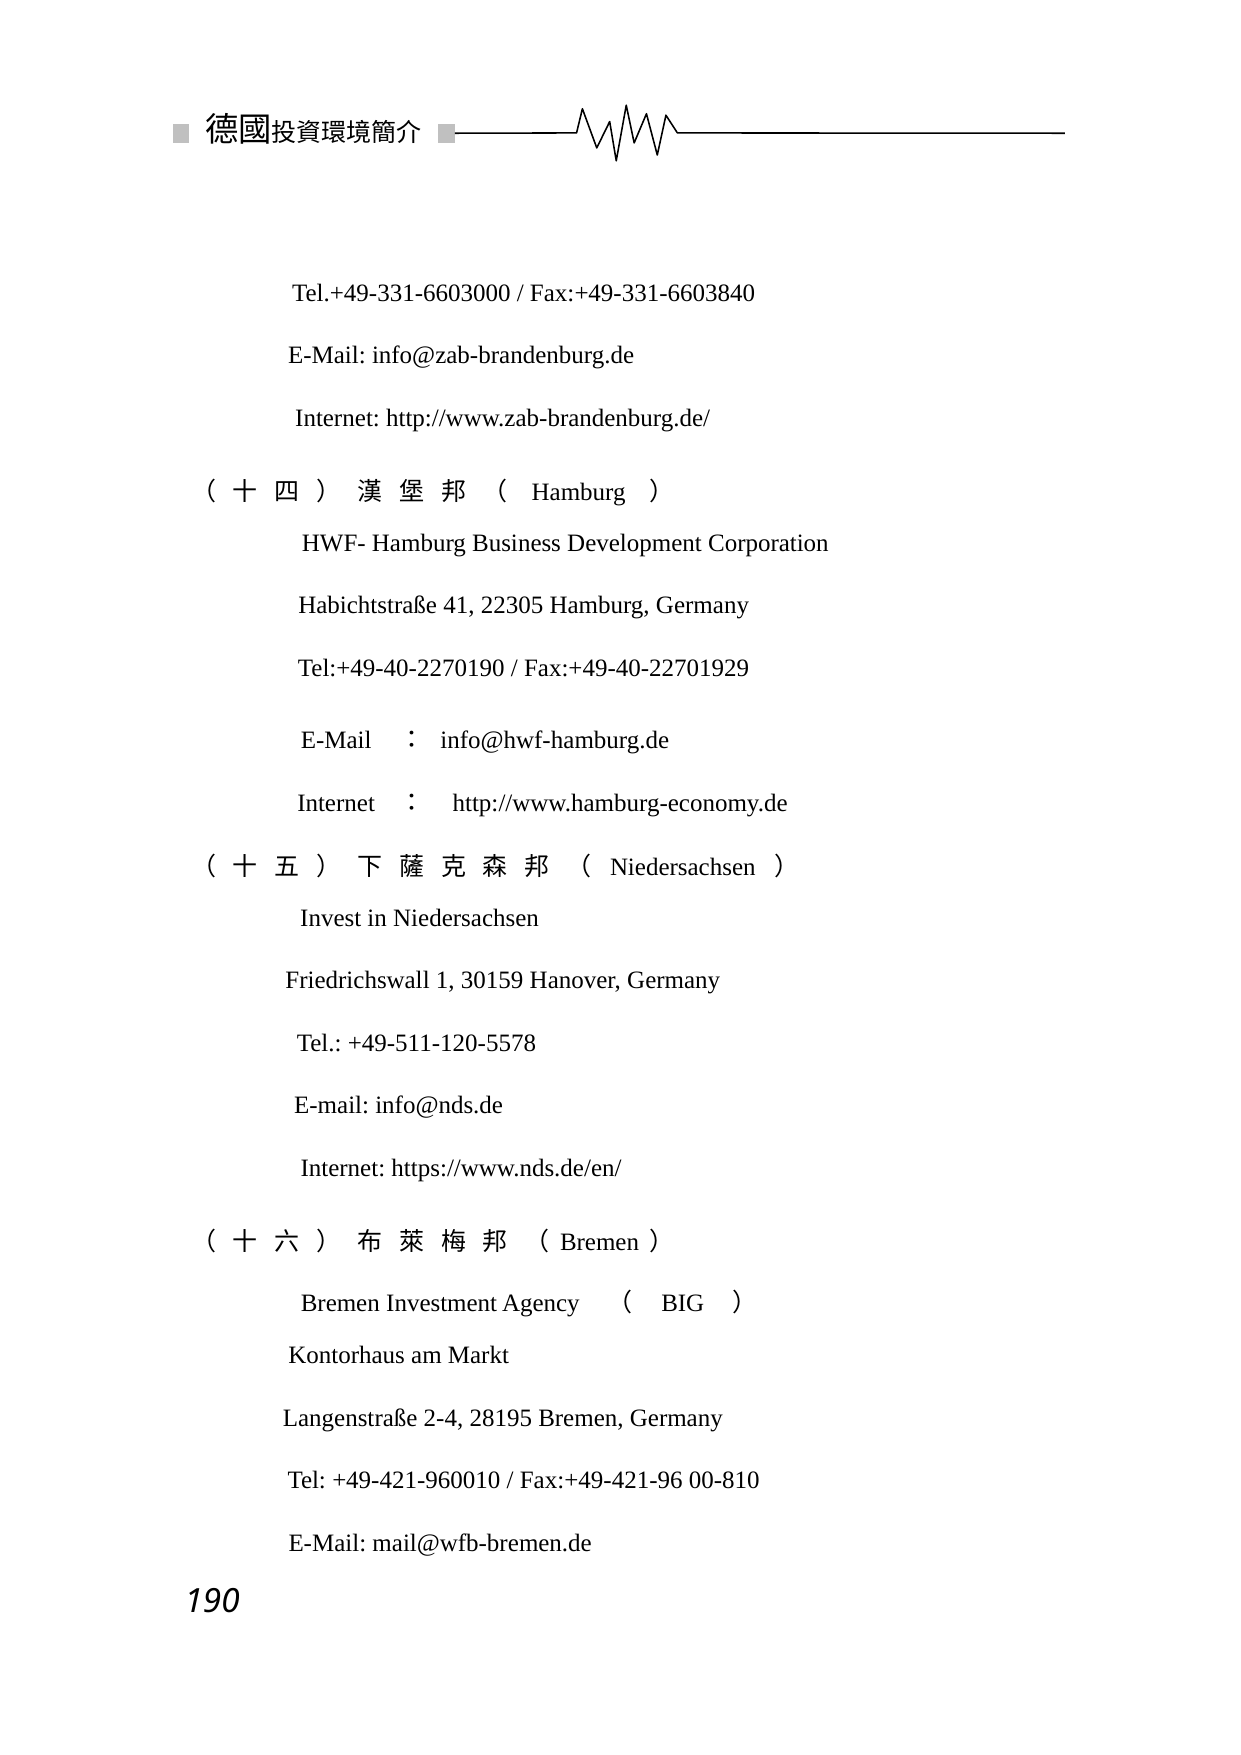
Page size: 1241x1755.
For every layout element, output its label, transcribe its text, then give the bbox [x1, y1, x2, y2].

text E-mail: info@nds.de [207, 1063, 1058, 1125]
text Internet：http://www.hamburg-economy.de [207, 750, 1058, 813]
text E-Mail：info@hwf-hamburg.de [207, 688, 1058, 750]
text E-Mail: mail@wfb-bremen.de [207, 1500, 1058, 1563]
text Tel.: +49-511-120-5578 [207, 1000, 1058, 1063]
text （十四）漢堡邦（Hamburg） [183, 438, 1058, 500]
text Tel: +49-421-960010 / Fax:+49-421-96 00-810 [207, 1438, 1058, 1500]
text Invest in Niedersachsen [207, 875, 1058, 938]
text Tel:+49-40-2270190 / Fax:+49-40-22701929 [207, 625, 1058, 688]
text HWF- Hamburg Business Development Corporation [207, 500, 1058, 563]
text Bremen Investment Agency（BIG） [207, 1250, 1058, 1313]
text Langenstraße 2-4, 28195 Bremen, Germany [207, 1375, 1058, 1438]
text Internet: https://www.nds.de/en/ [207, 1125, 1058, 1188]
text Habichtstraße 41, 22305 Hamburg, Germany [207, 563, 1058, 625]
text Kontorhaus am Markt [207, 1313, 1058, 1375]
text Internet: http://www.zab-brandenburg.de/ [207, 375, 1058, 438]
text E-Mail: info@zab-brandenburg.de [207, 313, 1058, 375]
text Friedrichswall 1, 30159 Hanover, Germany [207, 938, 1058, 1000]
text （十五）下薩克森邦（Niedersachsen） [183, 813, 1058, 875]
text Tel.+49-331-6603000 / Fax:+49-331-6603840 [207, 250, 1058, 313]
text （十六）布萊梅邦（Bremen） [183, 1188, 1058, 1250]
